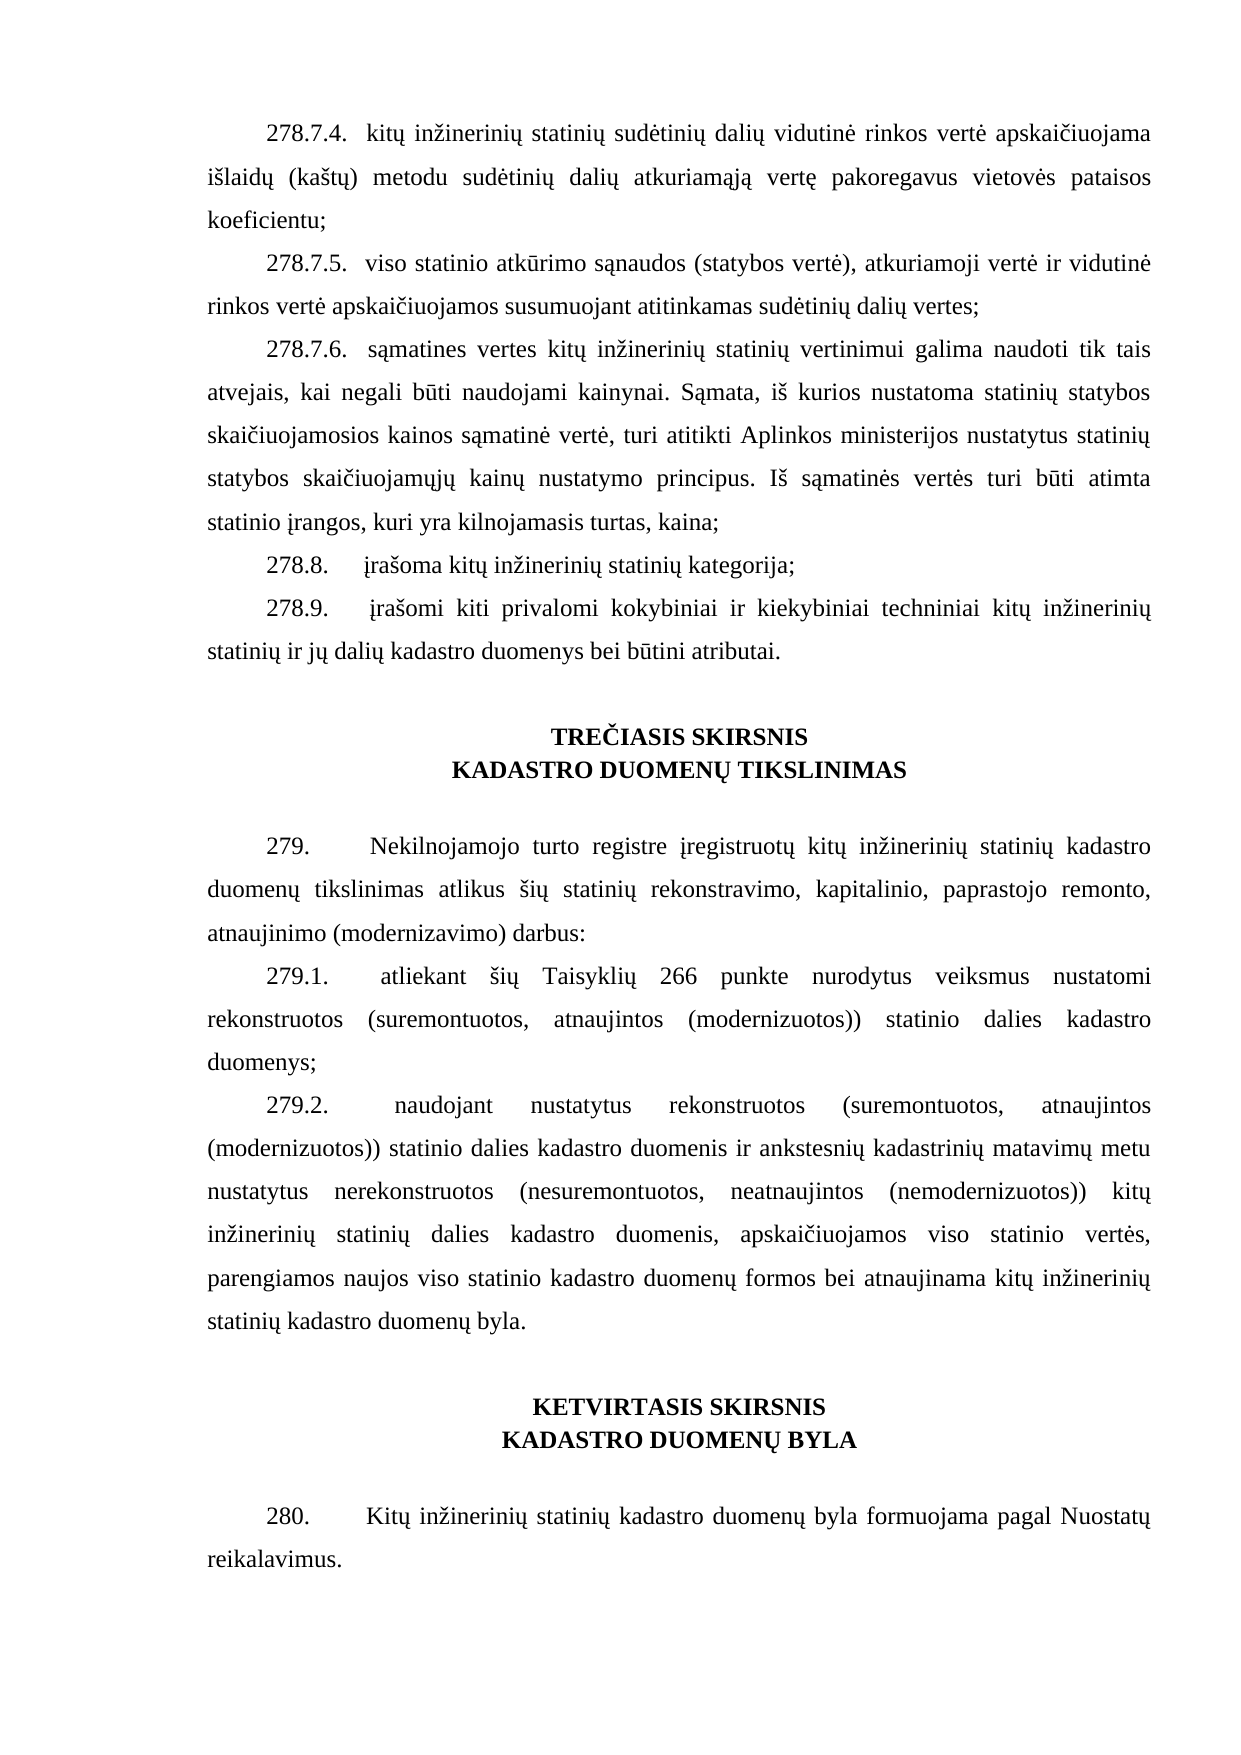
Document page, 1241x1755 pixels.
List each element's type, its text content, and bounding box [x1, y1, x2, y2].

text TREČIASIS SKIRSNIS [207, 722, 1152, 751]
text 278.7.6. sąmatines vertes kitų inžinerinių statinių vertinimui galima naudoti tik tais atvejais, kai negali būti naudojami kainynai. Sąmata, iš kurios nustatoma statinių statybos skaičiuojamosios kainos sąmatinė vertė, turi atitikti Aplinkos ministerijos nustatytus statinių statybos skaičiuojamųjų kainų nustatymo principus. Iš sąmatinės vertės turi būti atimta statinio įrangos, kuri yra kilnojamasis turtas, kaina; [207, 334, 1152, 535]
text 279.2. naudojant nustatytus rekonstruotos (suremontuotos, atnaujintos (modernizuotos)) statinio dalies kadastro duomenis ir ankstesnių kadastrinių matavimų metu nustatytus nerekonstruotos (nesuremontuotos, neatnaujintos (nemodernizuotos)) kitų inžinerinių statinių dalies kadastro duomenis, apskaičiuojamos viso statinio vertės, parengiamos naujos viso statinio kadastro duomenų formos bei atnaujinama kitų inžinerinių statinių kadastro duomenų byla. [207, 1090, 1152, 1334]
text KADASTRO DUOMENŲ TIKSLINIMAS [207, 755, 1152, 784]
text 278.9. įrašomi kiti privalomi kokybiniai ir kiekybiniai techniniai kitų inžinerinių statinių ir jų dalių kadastro duomenys bei būtini atributai. [207, 593, 1152, 665]
text 278.7.5. viso statinio atkūrimo sąnaudos (statybos vertė), atkuriamoji vertė ir vidutinė rinkos vertė apskaičiuojamos susumuojant atitinkamas sudėtinių dalių vertes; [207, 248, 1152, 320]
text 279.1. atliekant šių Taisyklių 266 punkte nurodytus veiksmus nustatomi rekonstruotos (suremontuotos, atnaujintos (modernizuotos)) statinio dalies kadastro duomenys; [207, 961, 1152, 1076]
text 280. Kitų inžinerinių statinių kadastro duomenų byla formuojama pagal Nuostatų reikalavimus. [207, 1501, 1152, 1573]
text 279. Nekilnojamojo turto registre įregistruotų kitų inžinerinių statinių kadastro duomenų tikslinimas atlikus šių statinių rekonstravimo, kapitalinio, paprastojo remonto, atnaujinimo (modernizavimo) darbus: [207, 831, 1152, 946]
text 278.7.4. kitų inžinerinių statinių sudėtinių dalių vidutinė rinkos vertė apskaičiuojama išlaidų (kaštų) metodu sudėtinių dalių atkuriamąją vertę pakoregavus vietovės pataisos koeficientu; [207, 118, 1152, 233]
text 278.8. įrašoma kitų inžinerinių statinių kategorija; [207, 550, 1152, 578]
text KETVIRTASIS SKIRSNIS [207, 1392, 1152, 1421]
text KADASTRO DUOMENŲ BYLA [207, 1425, 1152, 1454]
